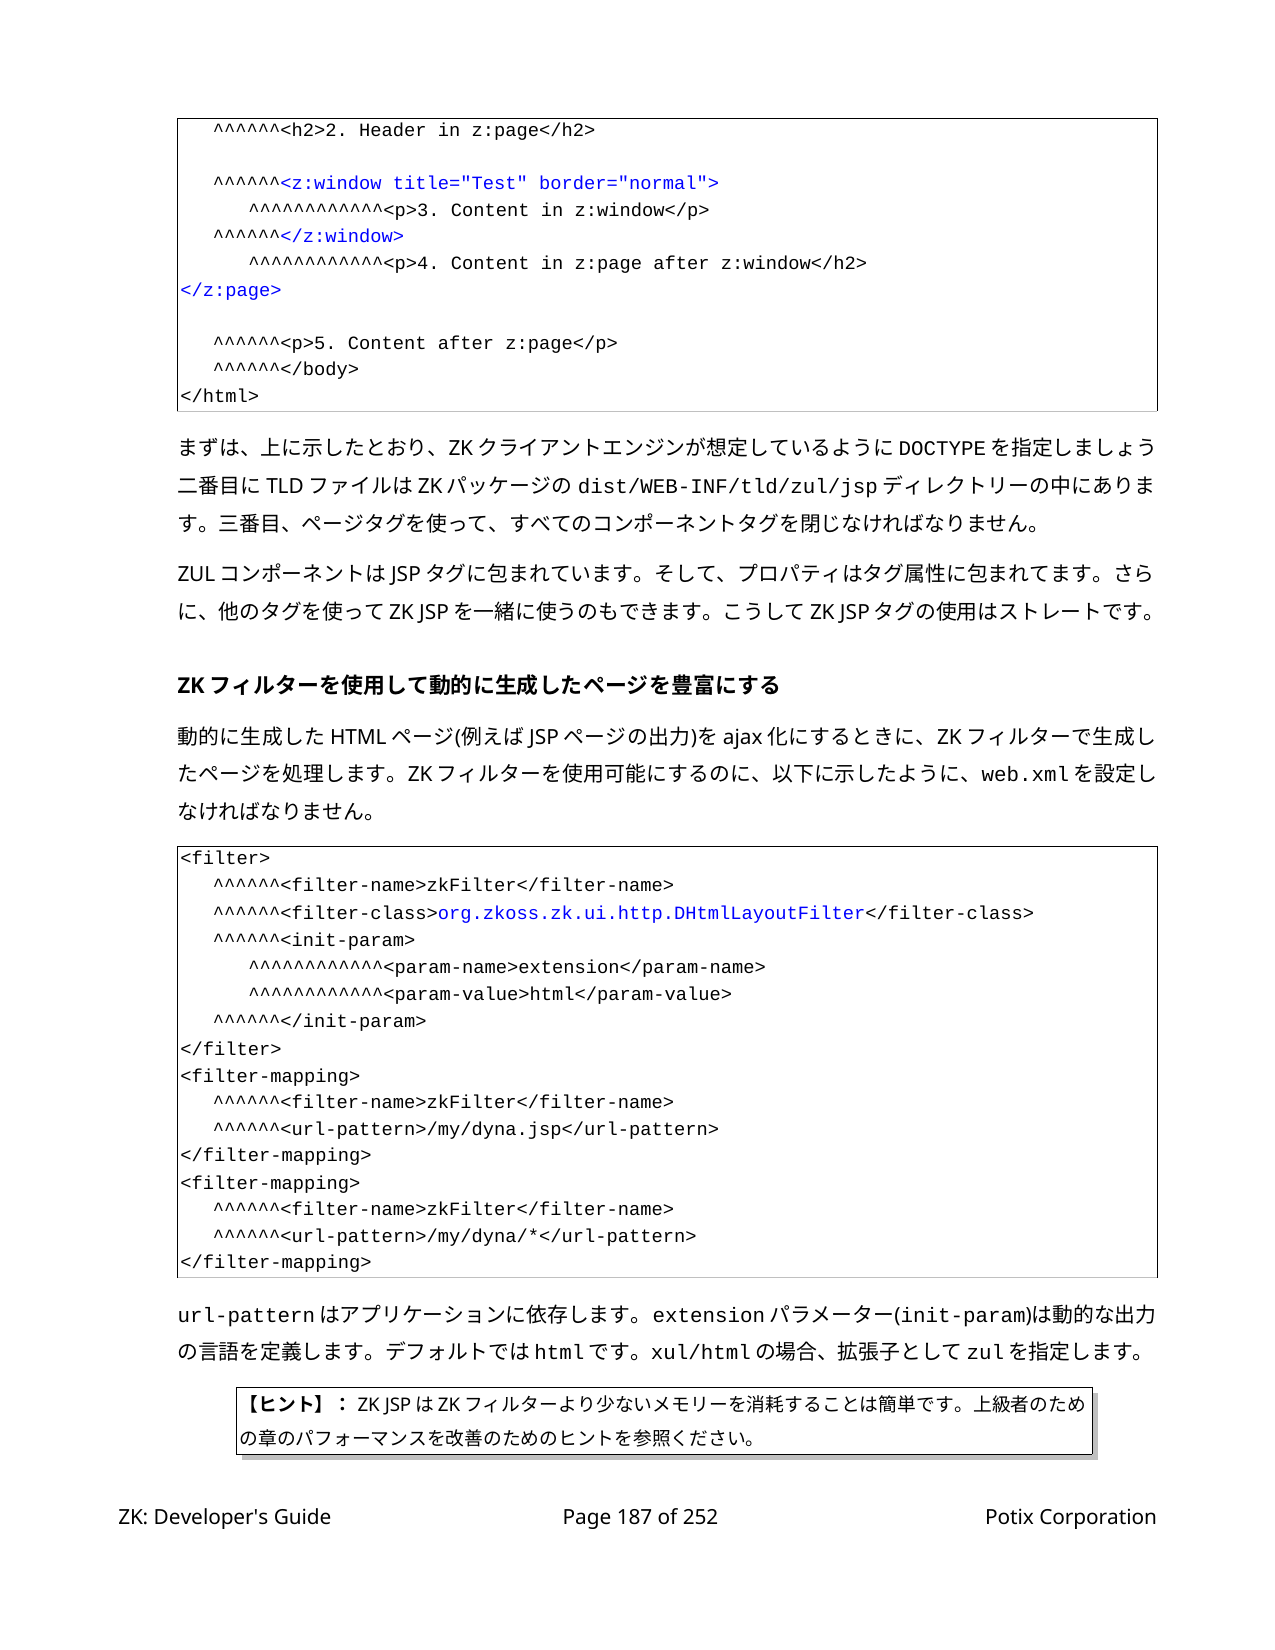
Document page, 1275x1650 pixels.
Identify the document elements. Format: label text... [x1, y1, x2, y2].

text ^^^^^^</init-param> [178, 1009, 1157, 1033]
text 動的に生成したHTMLページ(例えばJSPページの出力)をajax化にするときに、ZKフィルターで生成したページを処理します。ZKフィルターを使用可能にするのに、以下に示したように、web.xmlを設定しなければなりません。 [177, 720, 1157, 826]
text <filter> [178, 847, 1157, 870]
text ^^^^^^<filter-class>org.zkoss.zk.ui.http.DHtmlLayoutFilter</filter-class> [178, 901, 1157, 925]
text ^^^^^^<h2>2. Header in z:page</h2> ^^^^^^<z:window title="Test" border="normal"> ^^^^^^^^^^^^<p>3. Content in z:window</p> ^^^^^^</z:window> ^^^^^^^^^^^^<p>4. Content in z:page after z:window</h2> </z:page> ^^^^^^<p>5. Content after z:page</p> ^^^^^^</body> </html> [178, 119, 1157, 411]
text ^^^^^^^^^^^^<param-value>html</param-value> [178, 982, 1157, 1006]
subtitle ZKフィルターを使用して動的に生成したページを豊富にする [177, 668, 1157, 700]
text ZULコンポーネントはJSPタグに包まれています。そして、プロパティはタグ属性に包まれてます。さらに、他のタグを使ってZK JSPを一緒に使うのもできます。こうしてZK JSPタグの使用はストレートです。 [177, 558, 1157, 625]
text </filter> [178, 1036, 1157, 1061]
text <filter-mapping> ^^^^^^<filter-name>zkFilter</filter-name> ^^^^^^<url-pattern>/my/dyna.jsp</url-pattern> </filter-mapping> [178, 1064, 1157, 1168]
text ^^^^^^<init-param> [178, 928, 1157, 952]
text ^^^^^^^^^^^^<param-name>extension</param-name> [178, 955, 1157, 979]
text まずは、上に示したとおり、ZKクライアントエンジンが想定しているようにDOCTYPEを指定しましょう。二番目にTLDファイルはZKパッケージのdist/WEB-INF/tld/zul/jspディレクトリーの中にあります。三番目、ページタグを使って、すべてのコンポーネントタグを閉じなければなりません。 [177, 432, 1157, 537]
text url-patternはアプリケーションに依存します。extensionパラメーター(init-param)は動的な出力の言語を定義します。デフォルトではhtmlです。xul/htmlの場合、拡張子としてzulを指定します。 [177, 1298, 1157, 1366]
text <filter-mapping> ^^^^^^<filter-name>zkFilter</filter-name> ^^^^^^<url-pattern>/my/dyna/*</url-pattern> </filter-mapping> [178, 1171, 1157, 1277]
text ^^^^^^<filter-name>zkFilter</filter-name> [178, 873, 1157, 898]
text 【ヒント】： ZK JSPはZKフィルターより少ないメモリーを消耗することは簡単です。上級者のための章のパフォーマンスを改善のためのヒントを参照ください。 [237, 1388, 1092, 1454]
